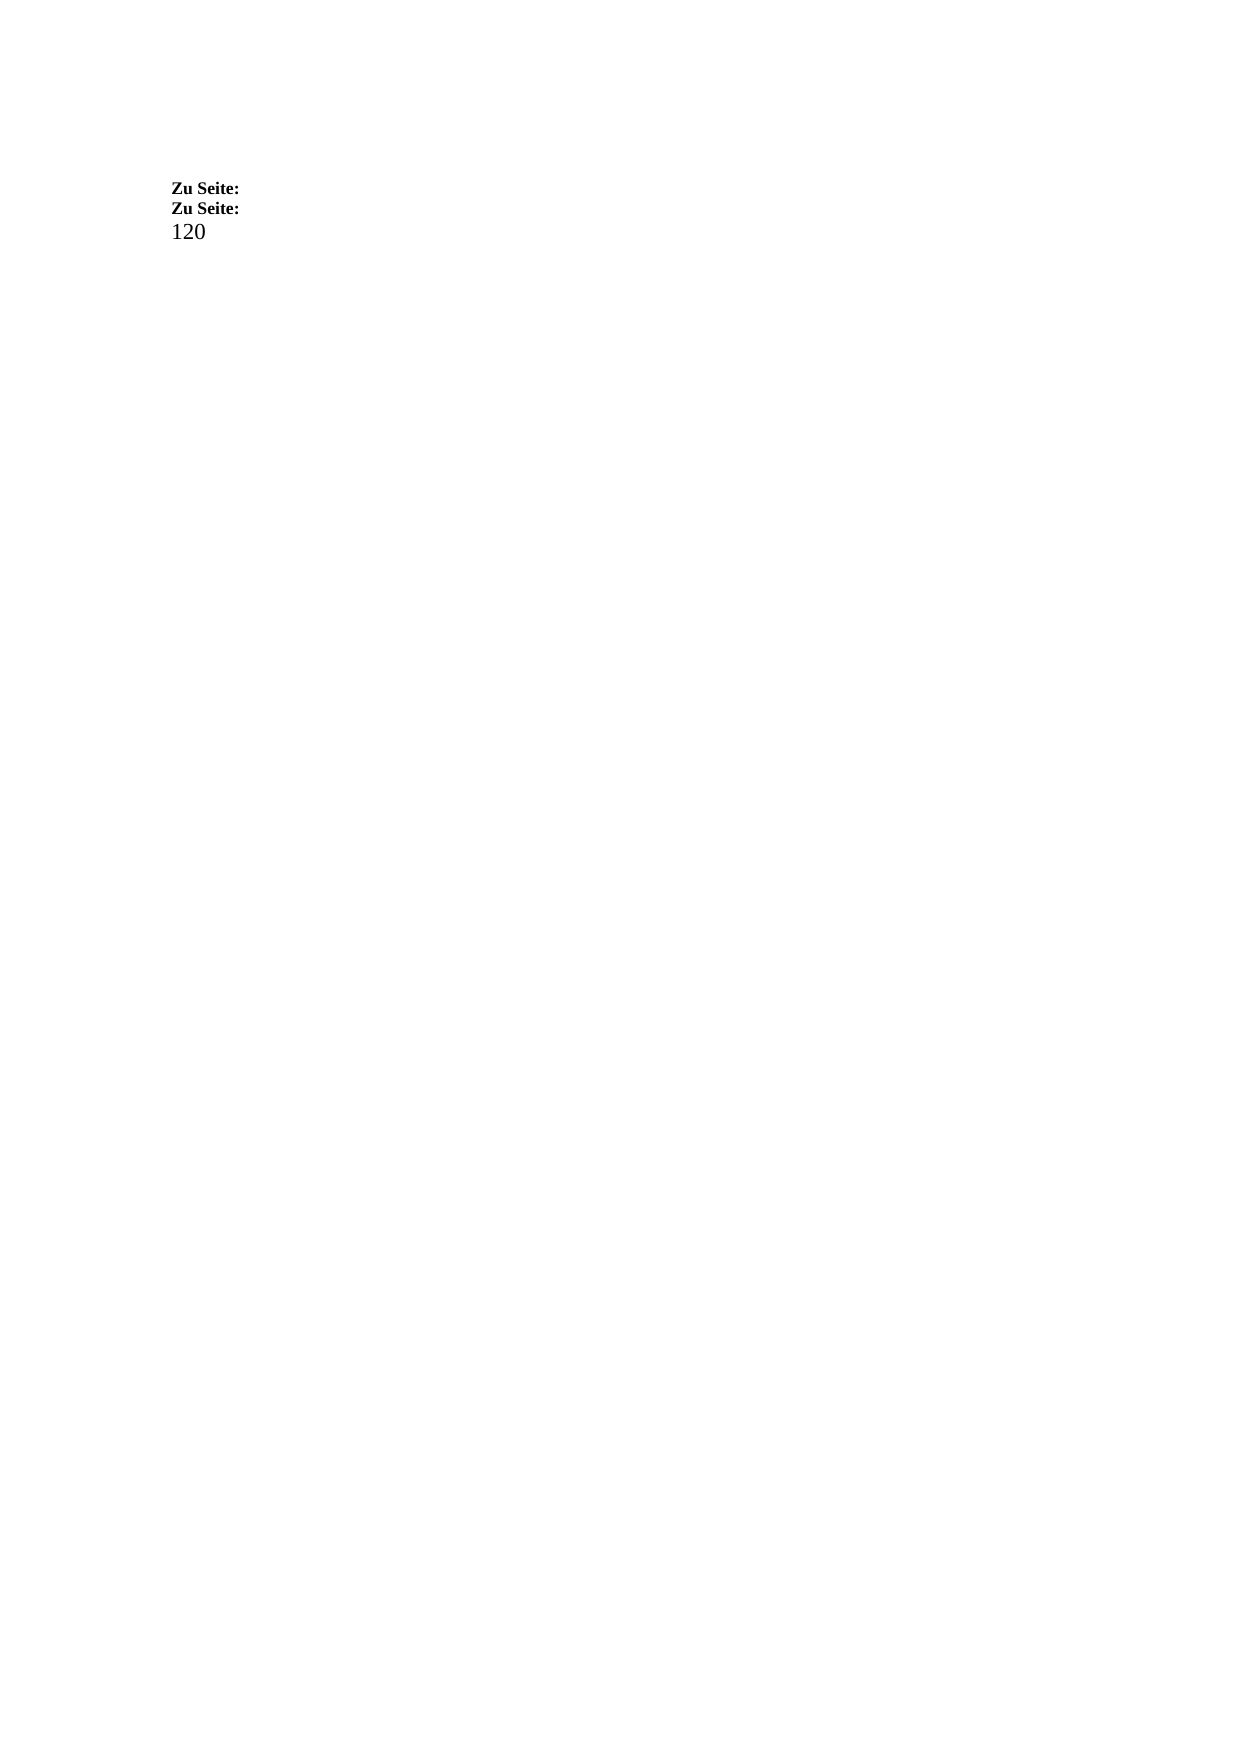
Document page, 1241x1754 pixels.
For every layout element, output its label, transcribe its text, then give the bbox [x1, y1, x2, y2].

text 120 [171, 218, 1103, 245]
